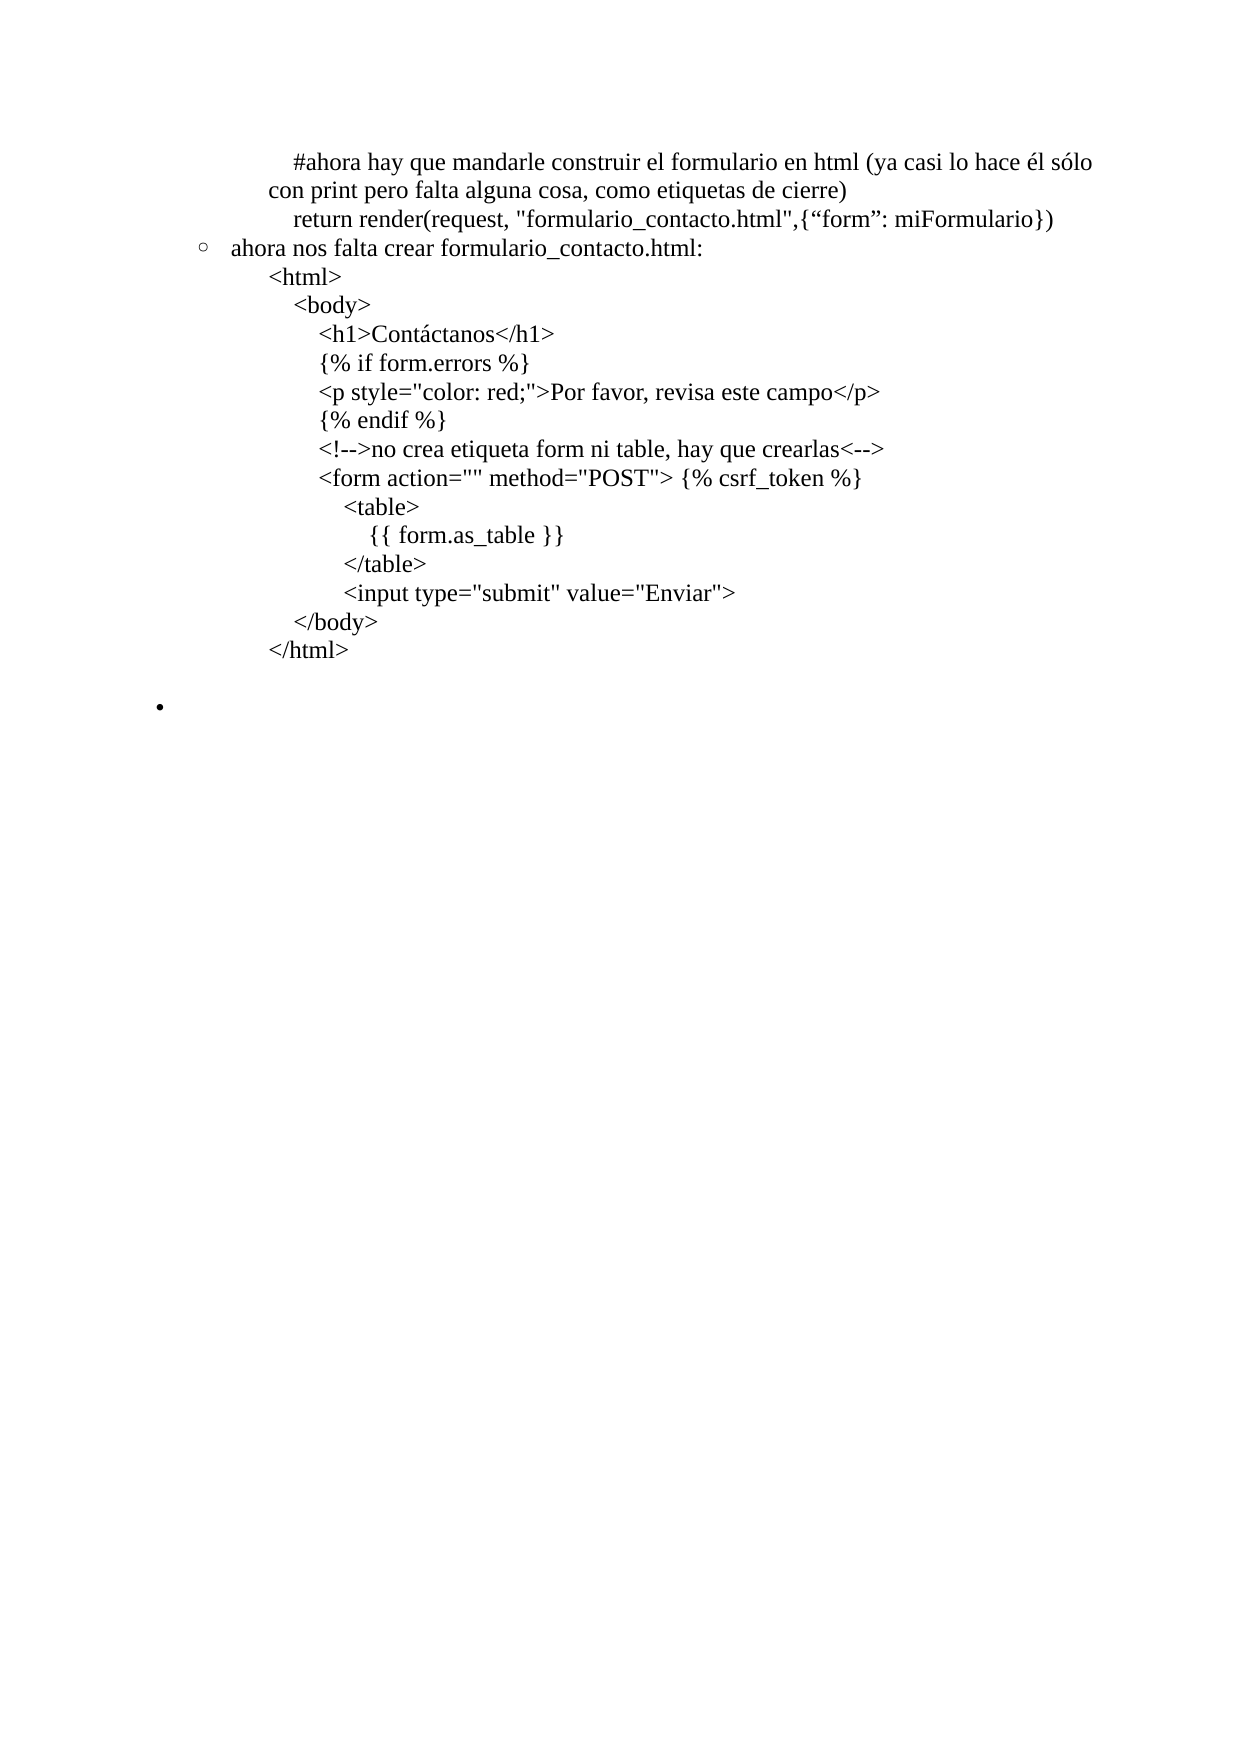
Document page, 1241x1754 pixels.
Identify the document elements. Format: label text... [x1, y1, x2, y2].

list return render(request, "formulario_contacto.html",{“form”: miFormulario}) [231, 204, 1122, 233]
list {{ form.as_table }} [231, 521, 1122, 549]
list <table> [231, 492, 1122, 521]
list <body> [231, 291, 1122, 319]
list <h1>Contáctanos</h1> [231, 319, 1122, 348]
list ahora nos falta crear formulario_contacto.html: [193, 233, 1122, 262]
list <!-->no crea etiqueta form ni table, hay que crearlas<--> [231, 434, 1122, 463]
list </body> [231, 607, 1122, 636]
list #ahora hay que mandarle construir el formulario en html (ya casi lo hace él sólo con print pero falta alguna cosa, como etiquetas de cierre) [231, 147, 1122, 204]
list {% if form.errors %} [231, 348, 1122, 377]
list <form action="" method="POST"> {% csrf_token %} [231, 463, 1122, 492]
list <input type="submit" value="Enviar"> [231, 578, 1122, 607]
list <p style="color: red;">Por favor, revisa este campo</p> [231, 377, 1122, 406]
list </html> [231, 636, 1122, 664]
list <html> [231, 262, 1122, 291]
list </table> [231, 549, 1122, 578]
list {% endif %} [231, 406, 1122, 434]
